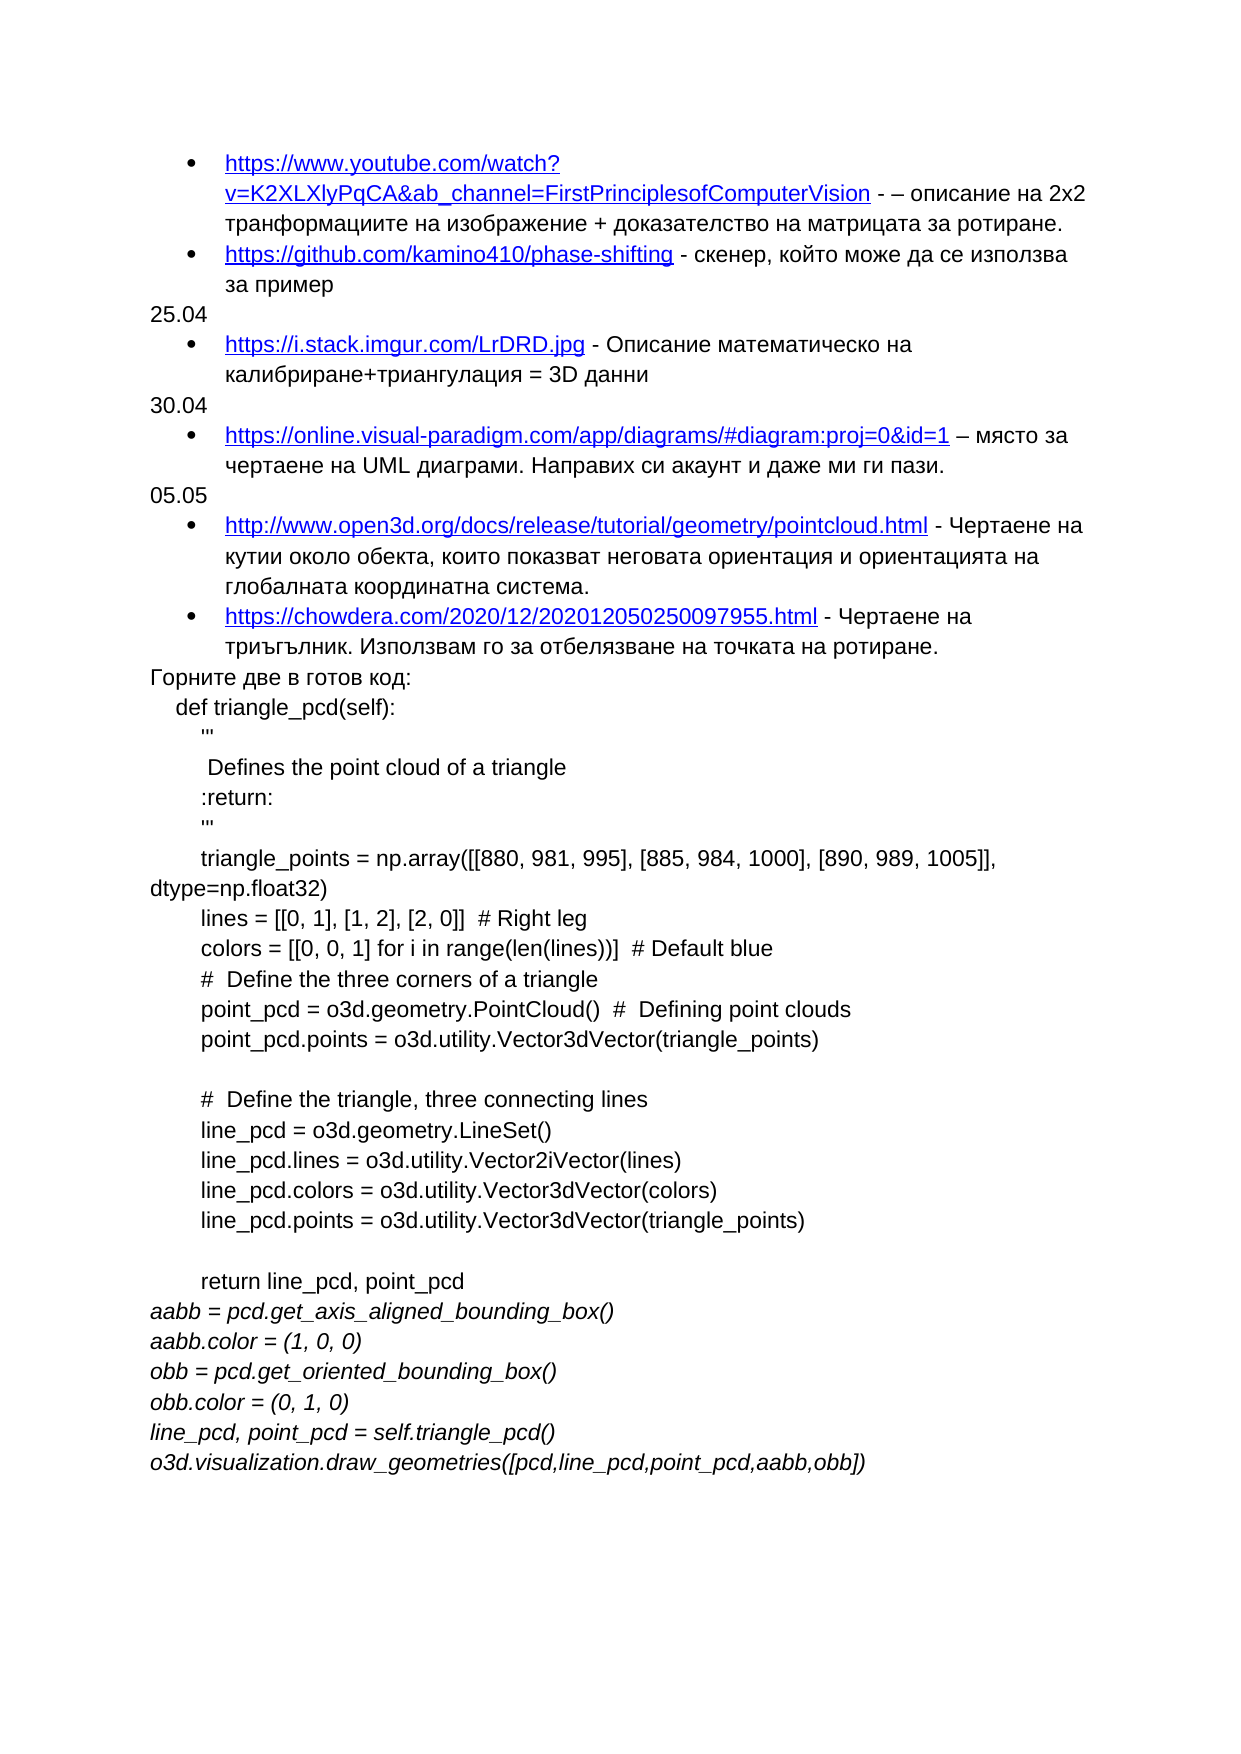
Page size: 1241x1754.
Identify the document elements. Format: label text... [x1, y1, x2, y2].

text point_pcd.points = o3d.utility.Vector3dVector(triangle_points) [150, 1026, 1090, 1052]
text aabb = pcd.get_axis_aligned_bounding_box() [150, 1298, 1090, 1324]
text colors = [[0, 0, 1] for i in range(len(lines))] # Default blue [150, 935, 1090, 962]
text ''' [150, 814, 1090, 841]
text 30.04 [150, 392, 1090, 418]
list https://chowdera.com/2020/12/202012050250097955.html - Чертаене на триъгълник. Използвам го за отбелязване на точката на ротиране. [187, 603, 1090, 660]
text Горните две в готов код: [150, 663, 1090, 690]
text return line_pcd, point_pcd [150, 1268, 1090, 1294]
text o3d.visualization.draw_geometries([pcd,line_pcd,point_pcd,aabb,obb]) [150, 1449, 1090, 1475]
text line_pcd, point_pcd = self.triangle_pcd() [150, 1419, 1090, 1445]
text :return: [150, 784, 1090, 811]
list https://www.youtube.com/watch?v=K2XLXlyPqCA&ab_channel=FirstPrinciplesofComputerVision - – описание на 2x2 транформациите на изображение + доказателство на матрицата за ротиране. [187, 150, 1090, 237]
text Defines the point cloud of a triangle [150, 754, 1090, 781]
text # Define the triangle, three connecting lines [150, 1086, 1090, 1113]
list https://online.visual-paradigm.com/app/diagrams/#diagram:proj=0&id=1 – място за чертаене на UML диаграми. Направих си акаунт и даже ми ги пази. [187, 422, 1090, 478]
text ''' [150, 724, 1090, 750]
text triangle_points = np.array([[880, 981, 995], [885, 984, 1000], [890, 989, 1005]], dtype=np.float32) [150, 845, 1090, 901]
list https://github.com/kamino410/phase-shifting - скенер, който може да се използва за пример [187, 241, 1090, 297]
text obb = pcd.get_oriented_bounding_box() [150, 1358, 1090, 1385]
text aabb.color = (1, 0, 0) [150, 1328, 1090, 1354]
text lines = [[0, 1], [1, 2], [2, 0]] # Right leg [150, 905, 1090, 932]
text # Define the three corners of a triangle [150, 966, 1090, 992]
list https://i.stack.imgur.com/LrDRD.jpg - Описание математическо на калибриране+триангулация = 3D данни [187, 331, 1090, 388]
text line_pcd.lines = o3d.utility.Vector2iVector(lines) [150, 1147, 1090, 1173]
text 05.05 [150, 482, 1090, 509]
text obb.color = (0, 1, 0) [150, 1388, 1090, 1415]
text point_pcd = o3d.geometry.PointCloud() # Defining point clouds [150, 996, 1090, 1022]
text line_pcd.points = o3d.utility.Vector3dVector(triangle_points) [150, 1207, 1090, 1234]
text 25.04 [150, 301, 1090, 327]
list http://www.open3d.org/docs/release/tutorial/geometry/pointcloud.html - Чертаене на кутии около обекта, които показват неговата ориентация и ориентацията на глобалната координатна система. [187, 512, 1090, 599]
text line_pcd.colors = o3d.utility.Vector3dVector(colors) [150, 1177, 1090, 1203]
text line_pcd = o3d.geometry.LineSet() [150, 1117, 1090, 1143]
text def triangle_pcd(self): [150, 694, 1090, 720]
